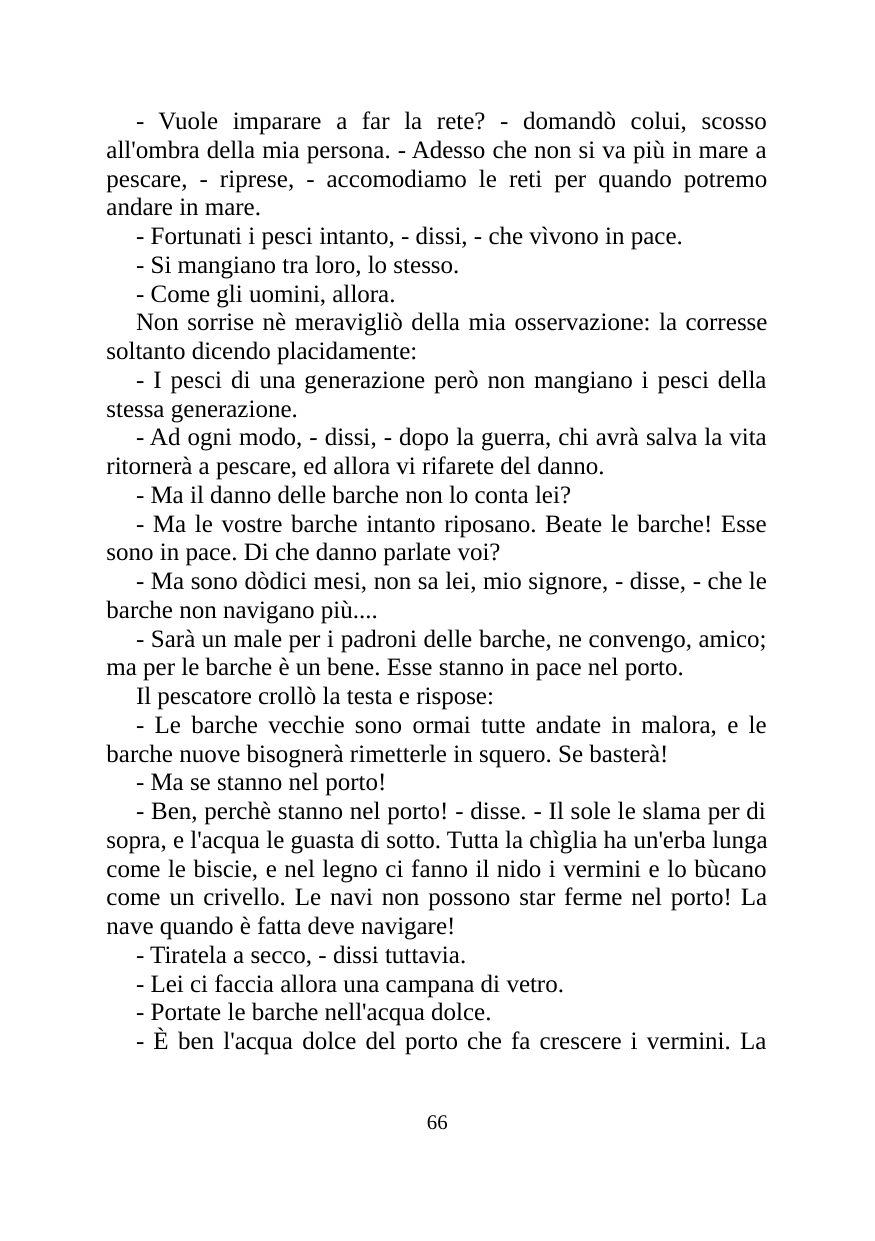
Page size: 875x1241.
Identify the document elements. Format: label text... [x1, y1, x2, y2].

text Non sorrise nè meravigliò della mia osservazione: la corresse soltanto dicendo placidamente: [106, 307, 768, 365]
text - Lei ci faccia allora una campana di vetro. [106, 969, 768, 997]
text - Ma il danno delle barche non lo conta lei? [106, 480, 768, 509]
text - Vuole imparare a far la rete? - domandò colui, scosso all'ombra della mia persona. - Adesso che non si va più in mare a pescare, - riprese, - accomodiamo le reti per quando potremo andare in mare. [106, 106, 768, 221]
text - Come gli uomini, allora. [106, 279, 768, 307]
text Il pescatore crollò la testa e rispose: [106, 681, 768, 710]
text - Le barche vecchie sono ormai tutte andate in malora, e le barche nuove bisognerà rimetterle in squero. Se basterà! [106, 710, 768, 767]
text - Tiratela a secco, - dissi tuttavia. [106, 940, 768, 969]
text - Ma se stanno nel porto! [106, 767, 768, 796]
text - Si mangiano tra loro, lo stesso. [106, 250, 768, 279]
text - Portate le barche nell'acqua dolce. [106, 997, 768, 1026]
text - Ad ogni modo, - dissi, - dopo la guerra, chi avrà salva la vita ritornerà a pescare, ed allora vi rifarete del danno. [106, 422, 768, 480]
text - I pesci di una generazione però non mangiano i pesci della stessa generazione. [106, 365, 768, 422]
text - È ben l'acqua dolce del porto che fa crescere i vermini. La [106, 1026, 768, 1055]
text - Ma sono dòdici mesi, non sa lei, mio signore, - disse, - che le barche non navigano più.... [106, 566, 768, 624]
text - Fortunati i pesci intanto, - dissi, - che vìvono in pace. [106, 221, 768, 250]
text - Ben, perchè stanno nel porto! - disse. - Il sole le slama per di sopra, e l'acqua le guasta di sotto. Tutta la chìglia ha un'erba lunga come le biscie, e nel legno ci fanno il nido i vermini e lo bùcano come un crivello. Le navi non possono star ferme nel porto! La nave quando è fatta deve navigare! [106, 796, 768, 940]
text - Sarà un male per i padroni delle barche, ne convengo, amico; ma per le barche è un bene. Esse stanno in pace nel porto. [106, 624, 768, 681]
text - Ma le vostre barche intanto riposano. Beate le barche! Esse sono in pace. Di che danno parlate voi? [106, 509, 768, 566]
